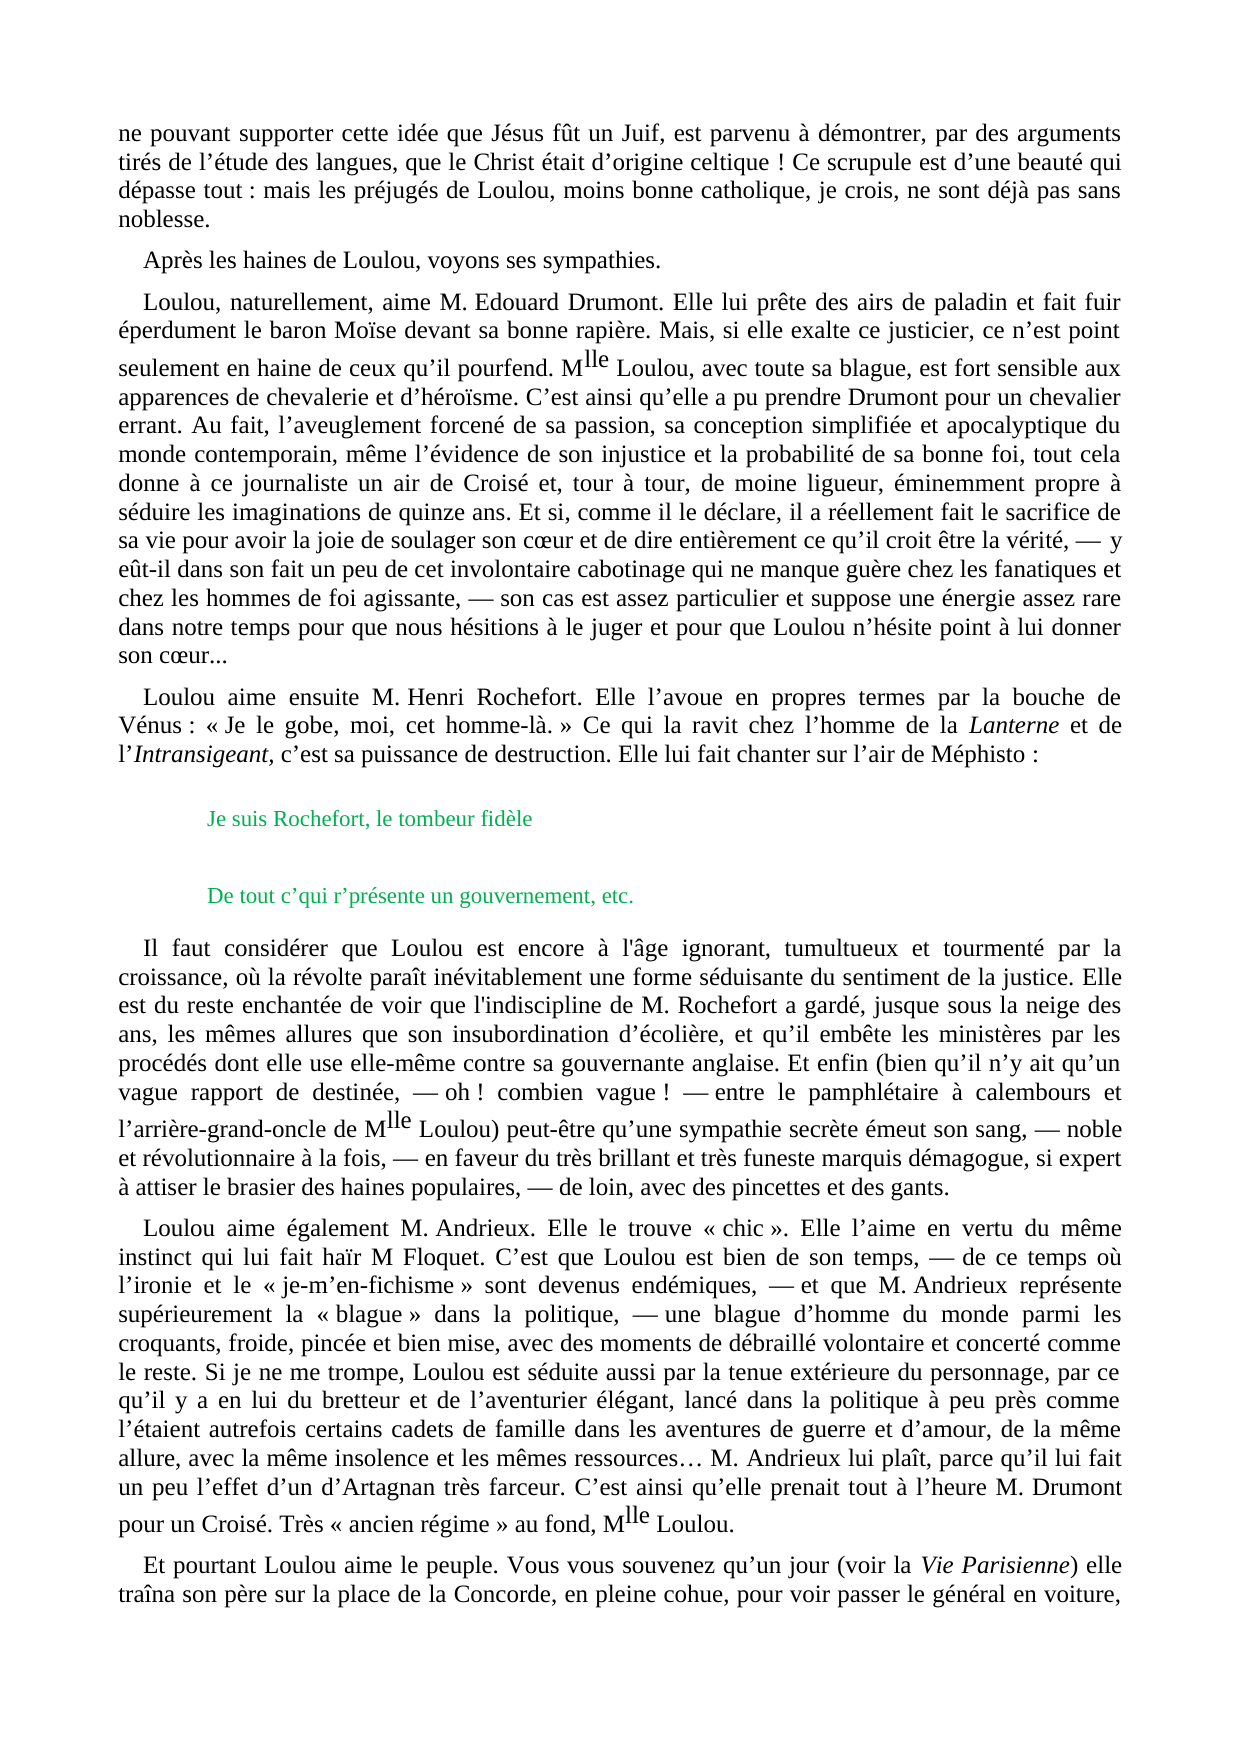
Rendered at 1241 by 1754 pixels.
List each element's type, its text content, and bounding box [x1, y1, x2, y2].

text De tout c’qui r’présente un gouvernement, etc. [207, 882, 1122, 908]
text Et pourtant Loulou aime le peuple. Vous vous souvenez qu’un jour (voir la Vie Parisienne) elle traîna son père sur la place de la Concorde, en pleine cohue, pour voir passer le général en voiture, [118, 1550, 1122, 1608]
text Il faut considérer que Loulou est encore à l'âge ignorant, tumultueux et tourmenté par la croissance, où la révolte paraît inévitablement une forme séduisante du sentiment de la justice. Elle est du reste enchantée de voir que l'indiscipline de M. Rochefort a gardé, jusque sous la neige des ans, les mêmes allures que son insubordination d’écolière, et qu’il embête les ministères par les procédés dont elle use elle-même contre sa gouvernante anglaise. Et enfin (bien qu’il n’y ait qu’un vague rapport de destinée, — oh ! combien vague ! — entre le pamphlétaire à calembours et l’arrière-grand-oncle de Mlle Loulou) peut-être qu’une sympathie secrète émeut son sang, — noble et révolutionnaire à la fois, — en faveur du très brillant et très funeste marquis démagogue, si expert à attiser le brasier des haines populaires, — de loin, avec des pincettes et des gants. [118, 933, 1122, 1200]
text Loulou, naturellement, aime M. Edouard Drumont. Elle lui prête des airs de paladin et fait fuir éperdument le baron Moïse devant sa bonne rapière. Mais, si elle exalte ce justicier, ce n’est point seulement en haine de ceux qu’il pourfend. Mlle Loulou, avec toute sa blague, est fort sensible aux apparences de chevalerie et d’héroïsme. C’est ainsi qu’elle a pu prendre Drumont pour un chevalier errant. Au fait, l’aveuglement forcené de sa passion, sa conception simplifiée et apocalyptique du monde contemporain, même l’évidence de son injustice et la probabilité de sa bonne foi, tout cela donne à ce journaliste un air de Croisé et, tour à tour, de moine ligueur, éminemment propre à séduire les imaginations de quinze ans. Et si, comme il le déclare, il a réellement fait le sacrifice de sa vie pour avoir la joie de soulager son cœur et de dire entièrement ce qu’il croit être la vérité, — y eût-il dans son fait un peu de cet involontaire cabotinage qui ne manque guère chez les fanatiques et chez les hommes de foi agissante, — son cas est assez particulier et suppose une énergie assez rare dans notre temps pour que nous hésitions à le juger et pour que Loulou n’hésite point à lui donner son cœur... [118, 287, 1122, 669]
text Je suis Rochefort, le tombeur fidèle [207, 805, 1122, 832]
text ne pouvant supporter cette idée que Jésus fût un Juif, est parvenu à démontrer, par des arguments tirés de l’étude des langues, que le Christ était d’origine celtique ! Ce scrupule est d’une beauté qui dépasse tout : mais les préjugés de Loulou, moins bonne catholique, je crois, ne sont déjà pas sans noblesse. [118, 118, 1122, 233]
text Loulou aime ensuite M. Henri Rochefort. Elle l’avoue en propres termes par la bouche de Vénus : « Je le gobe, moi, cet homme-là. » Ce qui la ravit chez l’homme de la Lanterne et de l’Intransigeant, c’est sa puissance de destruction. Elle lui fait chanter sur l’air de Méphisto : [118, 682, 1122, 768]
text Loulou aime également M. Andrieux. Elle le trouve « chic ». Elle l’aime en vertu du même instinct qui lui fait haïr M Floquet. C’est que Loulou est bien de son temps, — de ce temps où l’ironie et le « je-m’en-fichisme » sont devenus endémiques, — et que M. Andrieux représente supérieurement la « blague » dans la politique, — une blague d’homme du monde parmi les croquants, froide, pincée et bien mise, avec des moments de débraillé volontaire et concerté comme le reste. Si je ne me trompe, Loulou est séduite aussi par la tenue extérieure du personnage, par ce qu’il y a en lui du bretteur et de l’aventurier élégant, lancé dans la politique à peu près comme l’étaient autrefois certains cadets de famille dans les aventures de guerre et d’amour, de la même allure, avec la même insolence et les mêmes ressources… M. Andrieux lui plaît, parce qu’il lui fait un peu l’effet d’un d’Artagnan très farceur. C’est ainsi qu’elle prenait tout à l’heure M. Drumont pour un Croisé. Très « ancien régime » au fond, Mlle Loulou. [118, 1213, 1122, 1538]
text Après les haines de Loulou, voyons ses sympathies. [118, 246, 1122, 274]
